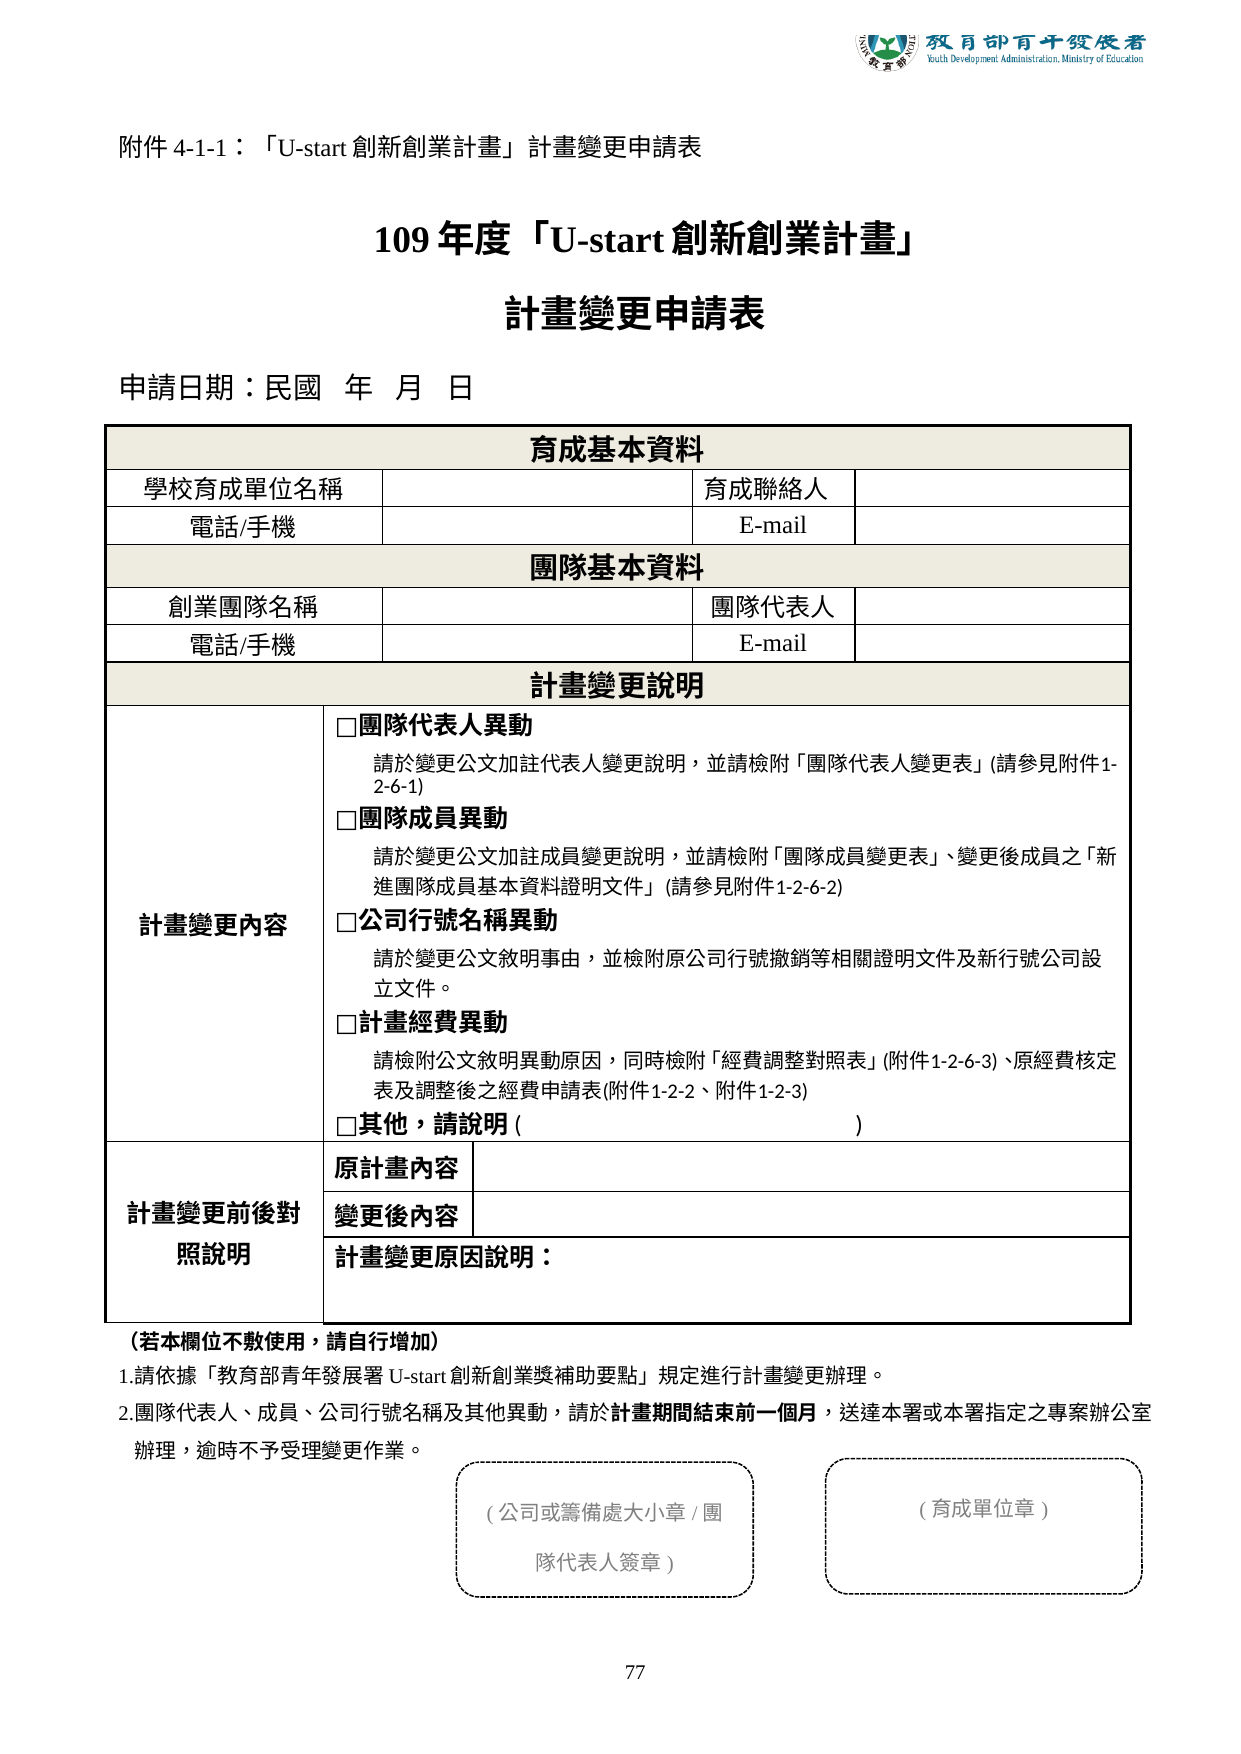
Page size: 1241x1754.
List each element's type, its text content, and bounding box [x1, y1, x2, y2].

table_cell [383, 625, 692, 661]
table_cell 團隊基本資料 [107, 545, 1129, 587]
table_cell [856, 588, 1129, 624]
table_cell [856, 507, 1129, 543]
table_header 育成基本資料 [107, 427, 1129, 469]
table_cell 團隊代表人 [693, 588, 854, 624]
table_cell [856, 625, 1129, 661]
text 計畫變更申請表 [118, 273, 1150, 348]
text 附件4-1-1：「U-start創新創業計畫」計畫變更申請表 [118, 127, 1152, 164]
text 109年度「U-start創新創業計畫」 [156, 198, 1152, 273]
text （若本欄位不敷使用，請自行增加） [118, 1325, 1150, 1355]
table_cell 計畫變更前後對照說明 [107, 1142, 323, 1322]
table_cell 計畫變更原因說明： [324, 1238, 1129, 1322]
table_cell [474, 1192, 1129, 1236]
table_cell [383, 470, 692, 506]
table_cell 變更後內容 [324, 1192, 472, 1236]
table_cell [474, 1142, 1129, 1191]
table_cell [383, 507, 692, 543]
table_cell 學校育成單位名稱 [107, 470, 382, 506]
table_cell 電話/手機 [107, 507, 382, 543]
table_cell 計畫變更說明 [107, 663, 1129, 705]
table_cell [856, 470, 1129, 506]
list 請依據「教育部青年發展署U-start創新創業獎補助要點」規定進行計畫變更辦理。 [118, 1355, 1152, 1393]
table_cell 原計畫內容 [324, 1142, 472, 1191]
table_cell 育成聯絡人 [693, 470, 854, 506]
list 團隊代表人、成員、公司行號名稱及其他異動，請於計畫期間結束前一個月，送達本署或本署指定之專案辦公室辦理，逾時不予受理變更作業。 [118, 1393, 1152, 1468]
table_cell [383, 588, 692, 624]
table_cell E-mail [693, 507, 854, 543]
text 申請日期：民國 年 月 日 [118, 348, 1152, 423]
table_cell □團隊代表人異動 請於變更公文加註代表人變更說明，並請檢附「團隊代表人變更表」(請參見附件1-2-6-1) □團隊成員異動 請於變更公文加註成員變更說明，並請檢附「團隊成員變更表」、變更後成員之「新進團隊成員基本資料證明文件」(請參見附件1-2-6-2) □公司行號名稱異動 請於變更公文敘明事由，並檢附原公司行號撤銷等相關證明文件及新行號公司設立文件。 □計畫經費異動 請檢附公文敘明異動原因，同時檢附「經費調整對照表」(附件1-2-6-3)、原經費核定表及調整後之經費申請表(附件1-2-2、附件1-2-3) □其他，請說明 ( ) [324, 706, 1129, 1141]
picture [848, 35, 1152, 76]
table_cell 電話/手機 [107, 625, 382, 661]
table_cell E-mail [693, 625, 854, 661]
table_cell 創業團隊名稱 [107, 588, 382, 624]
table_cell 計畫變更內容 [107, 706, 323, 1141]
